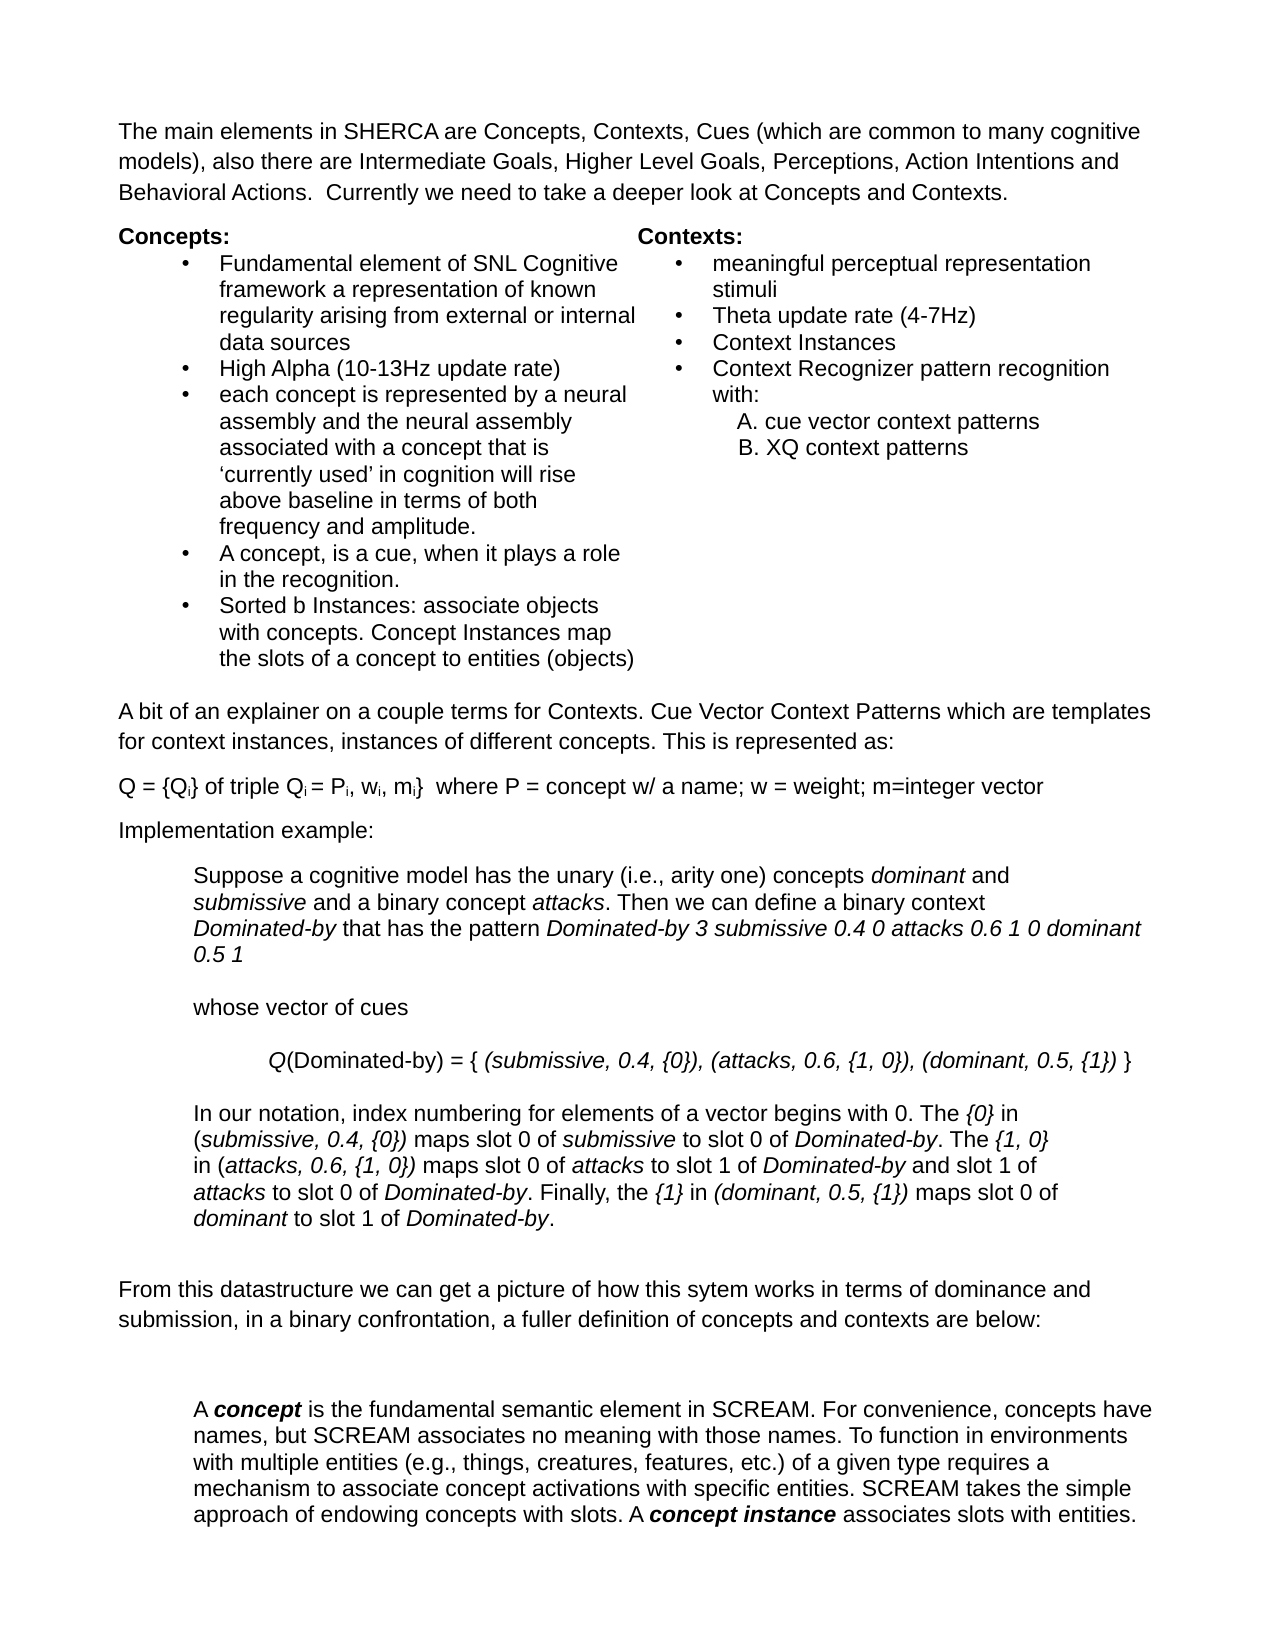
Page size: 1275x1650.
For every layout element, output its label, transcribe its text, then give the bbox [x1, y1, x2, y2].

text Suppose a cognitive model has the unary (i.e., arity one) concepts dominant and [193, 862, 1157, 889]
table_header Contexts: meaningful perceptual representation stimuli Theta update rate (4-7Hz) Context Instances Context Recognizer pattern recognition with: A. cue vector context patterns B. XQ context patterns [638, 223, 1157, 698]
text submissive and a binary concept attacks. Then we can define a binary context [193, 889, 1157, 915]
text dominant to slot 1 of Dominated-by. [193, 1205, 1157, 1231]
text whose vector of cues [193, 994, 1157, 1020]
text Dominated-by that has the pattern Dominated-by 3 submissive 0.4 0 attacks 0.6 1 0 dominant 0.5 1 [193, 915, 1157, 968]
text Q = {Qi} of triple Qi = Pi, wi, mi} where P = concept w/ a name; w = weight; m=integer vector [118, 773, 1157, 799]
text Implementation example: [118, 817, 1157, 844]
text A bit of an explainer on a couple terms for Contexts. Cue Vector Context Patterns which are templates for context instances, instances of different concepts. This is represented as: [118, 698, 1157, 754]
table_header Concepts: Fundamental element of SNL Cognitive framework a representation of known regularity arising from external or internal data sources High Alpha (10-13Hz update rate) each concept is represented by a neural assembly and the neural assembly associated with a concept that is ‘currently used’ in cognition will rise above baseline in terms of both frequency and amplitude. A concept, is a cue, when it plays a role in the recognition. Sorted b Instances: associate objects with concepts. Concept Instances map the slots of a concept to entities (objects) [118, 223, 637, 698]
text in (attacks, 0.6, {1, 0}) maps slot 0 of attacks to slot 1 of Dominated-by and slot 1 of [193, 1152, 1157, 1178]
text In our notation, index numbering for elements of a vector begins with 0. The {0} in [193, 1099, 1157, 1126]
text The main elements in SHERCA are Concepts, Contexts, Cues (which are common to many cognitive models), also there are Intermediate Goals, Higher Level Goals, Perceptions, Action Intentions and Behavioral Actions. Currently we need to take a deeper look at Concepts and Contexts. [118, 118, 1157, 205]
text A concept is the fundamental semantic element in SCREAM. For convenience, concepts have names, but SCREAM associates no meaning with those names. To function in environments with multiple entities (e.g., things, creatures, features, etc.) of a given type requires a mechanism to associate concept activations with specific entities. SCREAM takes the simple approach of endowing concepts with slots. A concept instance associates slots with entities. [193, 1396, 1157, 1528]
text Q(Dominated-by) = { (submissive, 0.4, {0}), (attacks, 0.6, {1, 0}), (dominant, 0.5, {1}) } [193, 1047, 1157, 1073]
text attacks to slot 0 of Dominated-by. Finally, the {1} in (dominant, 0.5, {1}) maps slot 0 of [193, 1178, 1157, 1205]
text From this datastructure we can get a picture of how this sytem works in terms of dominance and submission, in a binary confrontation, a fuller definition of concepts and contexts are below: [118, 1276, 1157, 1333]
text (submissive, 0.4, {0}) maps slot 0 of submissive to slot 0 of Dominated-by. The {1, 0} [193, 1126, 1157, 1152]
